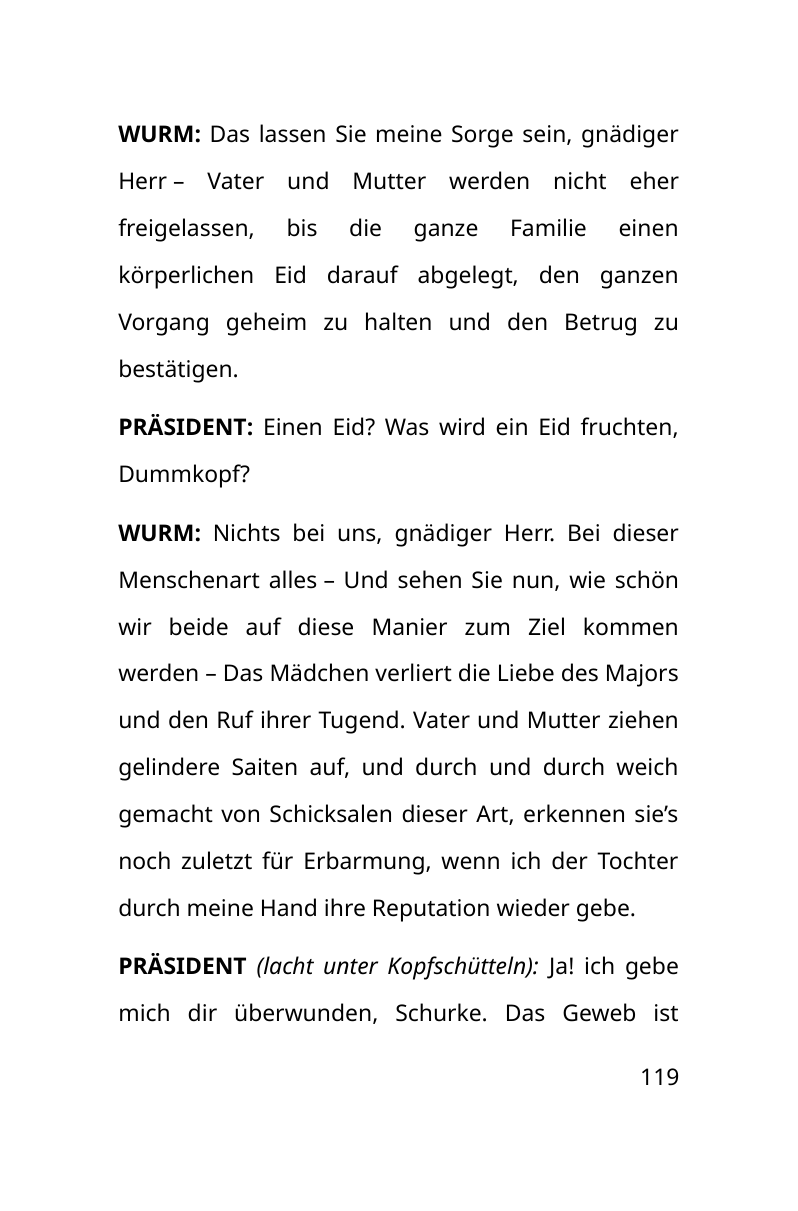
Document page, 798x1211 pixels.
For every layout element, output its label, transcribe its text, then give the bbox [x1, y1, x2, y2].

text PRÄSIDENT (lacht unter Kopfschütteln): Ja! ich gebe mich dir überwunden, Schurke. Das Geweb ist [118, 950, 679, 1028]
text WURM: Das lassen Sie meine Sorge sein, gnädiger Herr – Vater und Mutter werden nicht eher freigelassen, bis die ganze Familie einen körperlichen Eid darauf abgelegt, den ganzen Vorgang geheim zu halten und den Betrug zu bestätigen. [118, 118, 679, 384]
text WURM: Nichts bei uns, gnädiger Herr. Bei dieser Menschenart alles – Und sehen Sie nun, wie schön wir beide auf diese Manier zum Ziel kommen werden – Das Mädchen verliert die Liebe des Majors und den Ruf ihrer Tugend. Vater und Mutter ziehen gelindere Saiten auf, und durch und durch weich gemacht von Schicksalen dieser Art, erkennen sie’s noch zuletzt für Erbarmung, wenn ich der Tochter durch meine Hand ihre Reputation wieder gebe. [118, 517, 679, 923]
text PRÄSIDENT: Einen Eid? Was wird ein Eid fruchten, Dummkopf? [118, 411, 679, 489]
